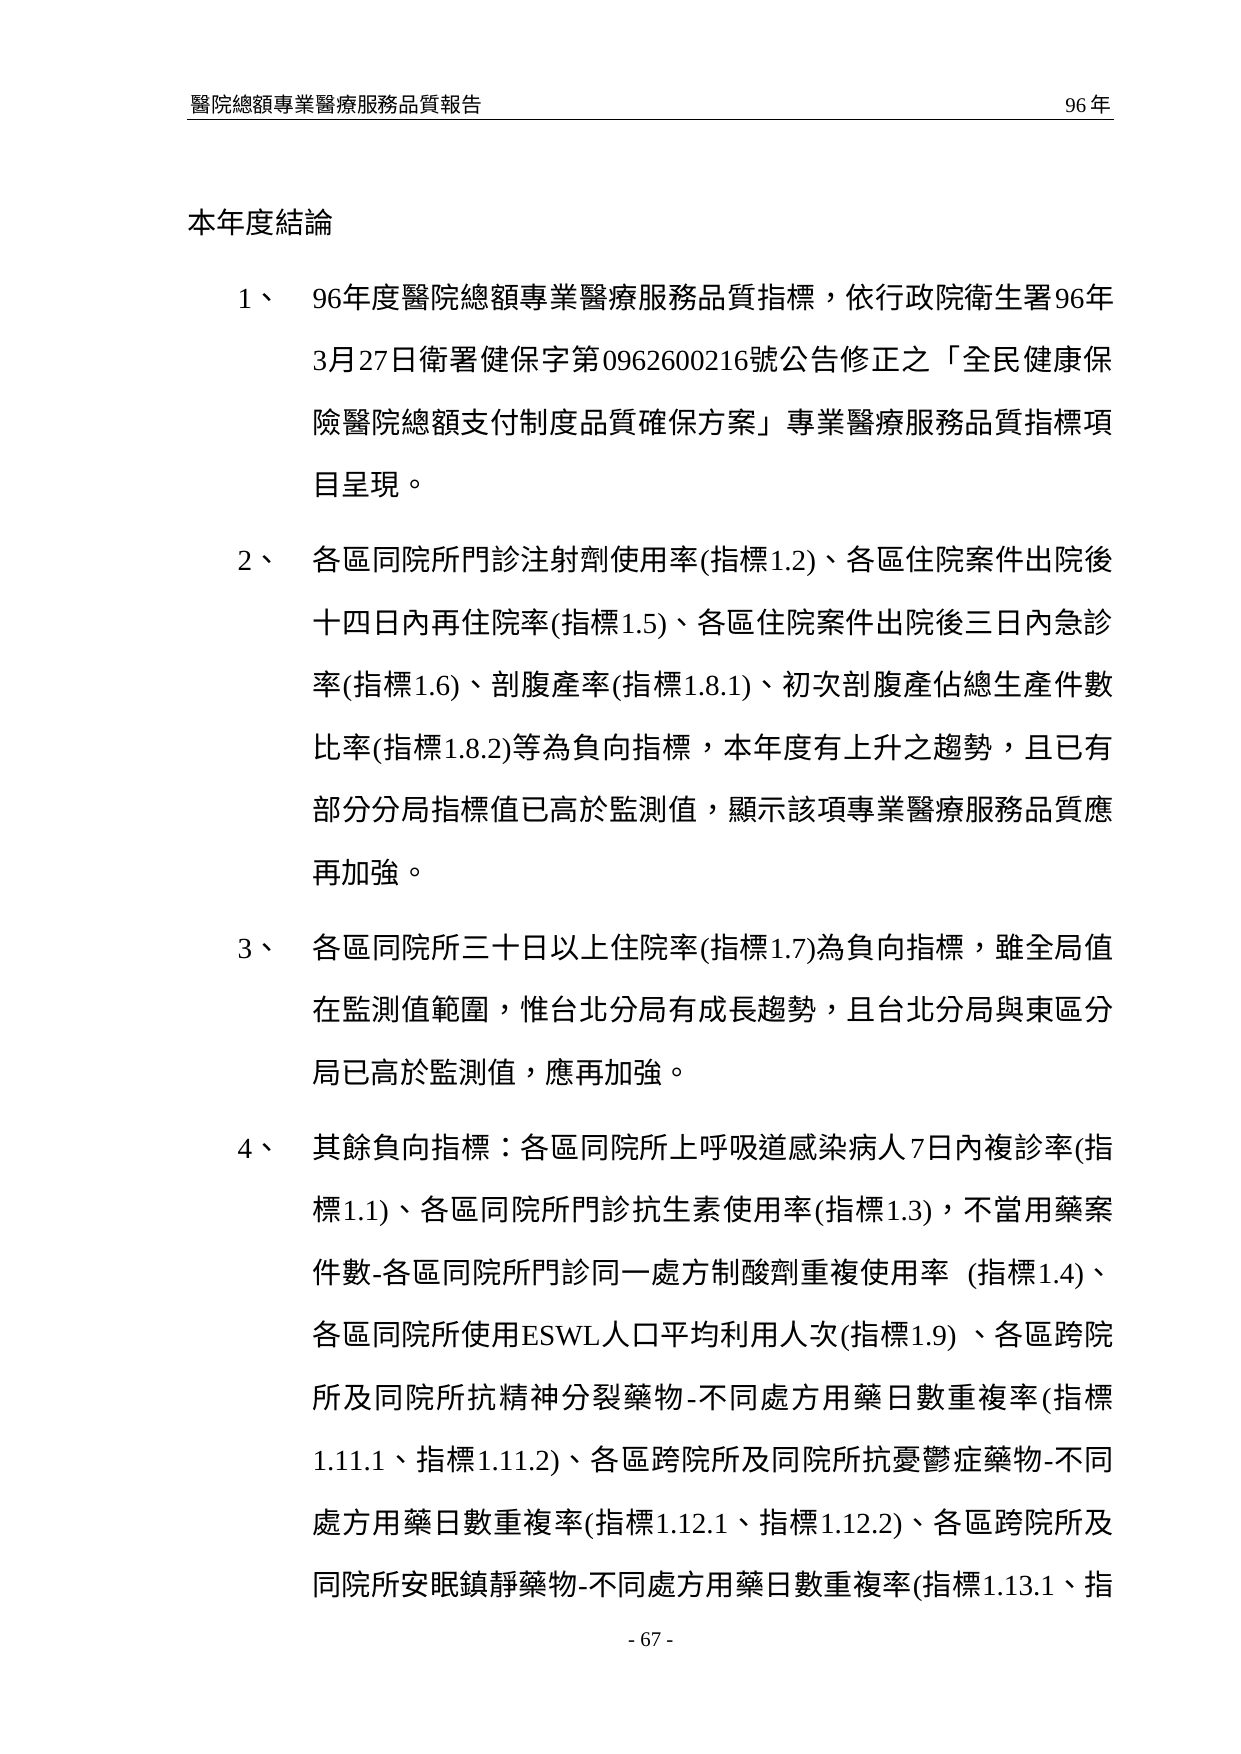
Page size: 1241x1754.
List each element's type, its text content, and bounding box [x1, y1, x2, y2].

list 其餘負向指標：各區同院所上呼吸道感染病人7日內複診率(指標1.1)、各區同院所門診抗生素使用率(指標1.3)，不當用藥案件數-各區同院所門診同一處方制酸劑重複使用率 (指標1.4)、各區同院所使用ESWL人口平均利用人次(指標1.9) 、各區跨院所及同院所抗精神分裂藥物-不同處方用藥日數重複率(指標1.11.1、指標1.11.2)、各區跨院所及同院所抗憂鬱症藥物-不同處方用藥日數重複率(指標1.12.1、指標1.12.2)、各區跨院所及同院所安眠鎮靜藥物-不同處方用藥日數重複率(指標1.13.1、指 [237, 1104, 1114, 1604]
text 本年度結論 [187, 179, 1114, 241]
list 各區同院所三十日以上住院率(指標1.7)為負向指標，雖全局值在監測值範圍，惟台北分局有成長趨勢，且台北分局與東區分局已高於監測值，應再加強。 [237, 904, 1114, 1091]
list 各區同院所門診注射劑使用率(指標1.2)、各區住院案件出院後十四日內再住院率(指標1.5)、各區住院案件出院後三日內急診率(指標1.6)、剖腹產率(指標1.8.1)、初次剖腹產佔總生產件數比率(指標1.8.2)等為負向指標，本年度有上升之趨勢，且已有部分分局指標值已高於監測值，顯示該項專業醫療服務品質應再加強。 [237, 516, 1114, 891]
list 96年度醫院總額專業醫療服務品質指標，依行政院衛生署96年3月27日衛署健保字第0962600216號公告修正之「全民健康保險醫院總額支付制度品質確保方案」專業醫療服務品質指標項目呈現。 [237, 254, 1114, 504]
